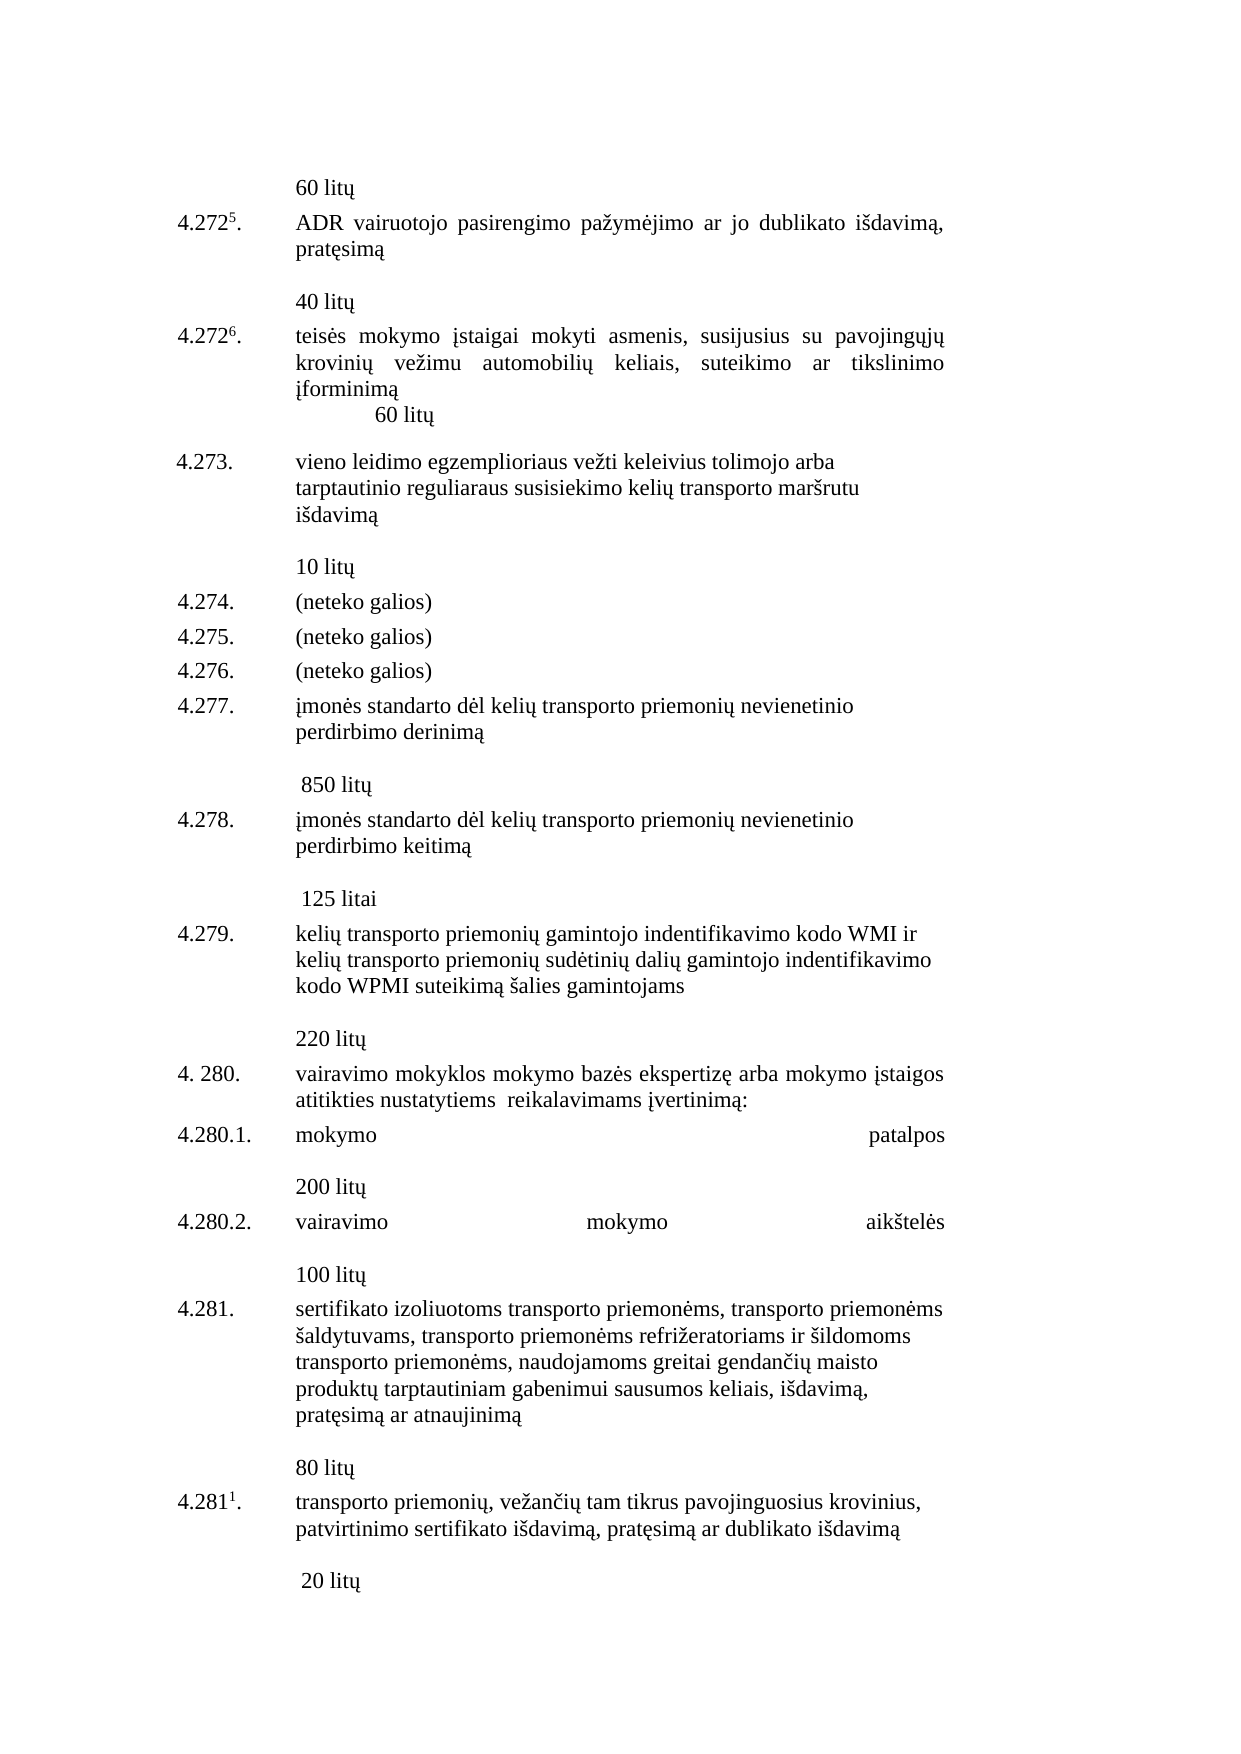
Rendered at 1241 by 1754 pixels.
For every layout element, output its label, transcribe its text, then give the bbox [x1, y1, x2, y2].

text 60 litų [177, 148, 930, 200]
text 4.274. (neteko galios) [177, 588, 945, 614]
text 4.280.2. vairavimo mokymo aikštelės 100 litų [177, 1208, 945, 1287]
text 4.2725. ADR vairuotojo pasirengimo pažymėjimo ar jo dublikato išdavimą, pratęsimą 40 litų [177, 209, 945, 314]
text 4.277. įmonės standarto dėl kelių transporto priemonių nevienetinio perdirbimo derinimą 850 litų [177, 692, 930, 797]
text 4.275. (neteko galios) [177, 623, 945, 649]
text 4.279. kelių transporto priemonių gamintojo indentifikavimo kodo WMI ir kelių transporto priemonių sudėtinių dalių gamintojo indentifikavimo kodo WPMI suteikimą šalies gamintojams 220 litų [177, 919, 945, 1051]
text 4.280.1. mokymo patalpos 200 litų [177, 1121, 945, 1200]
text 4.281. sertifikato izoliuotoms transporto priemonėms, transporto priemonėms šaldytuvams, transporto priemonėms refrižeratoriams ir šildomoms transporto priemonėms, naudojamoms greitai gendančių maisto produktų tarptautiniam gabenimui sausumos keliais, išdavimą, pratęsimą ar atnaujinimą 80 litų [177, 1296, 945, 1480]
text 4.278. įmonės standarto dėl kelių transporto priemonių nevienetinio perdirbimo keitimą 125 litai [177, 806, 930, 911]
text 4.2726. teisės mokymo įstaigai mokyti asmenis, susijusius su pavojingųjų krovinių vežimu automobilių keliais, suteikimo ar tikslinimo įforminimą 60 litų [177, 322, 945, 428]
text 4.273. vieno leidimo egzemplioriaus vežti keleivius tolimojo arba tarptautinio reguliaraus susisiekimo kelių transporto maršrutu išdavimą 10 litų [176, 448, 945, 580]
text 4.276. (neteko galios) [177, 657, 945, 684]
text 4.2811. transporto priemonių, vežančių tam tikrus pavojinguosius krovinius, patvirtinimo sertifikato išdavimą, pratęsimą ar dublikato išdavimą 20 litų [177, 1488, 930, 1594]
text 4. 280. vairavimo mokyklos mokymo bazės ekspertizę arba mokymo įstaigos atitikties nustatytiems reikalavimams įvertinimą: [177, 1060, 945, 1112]
